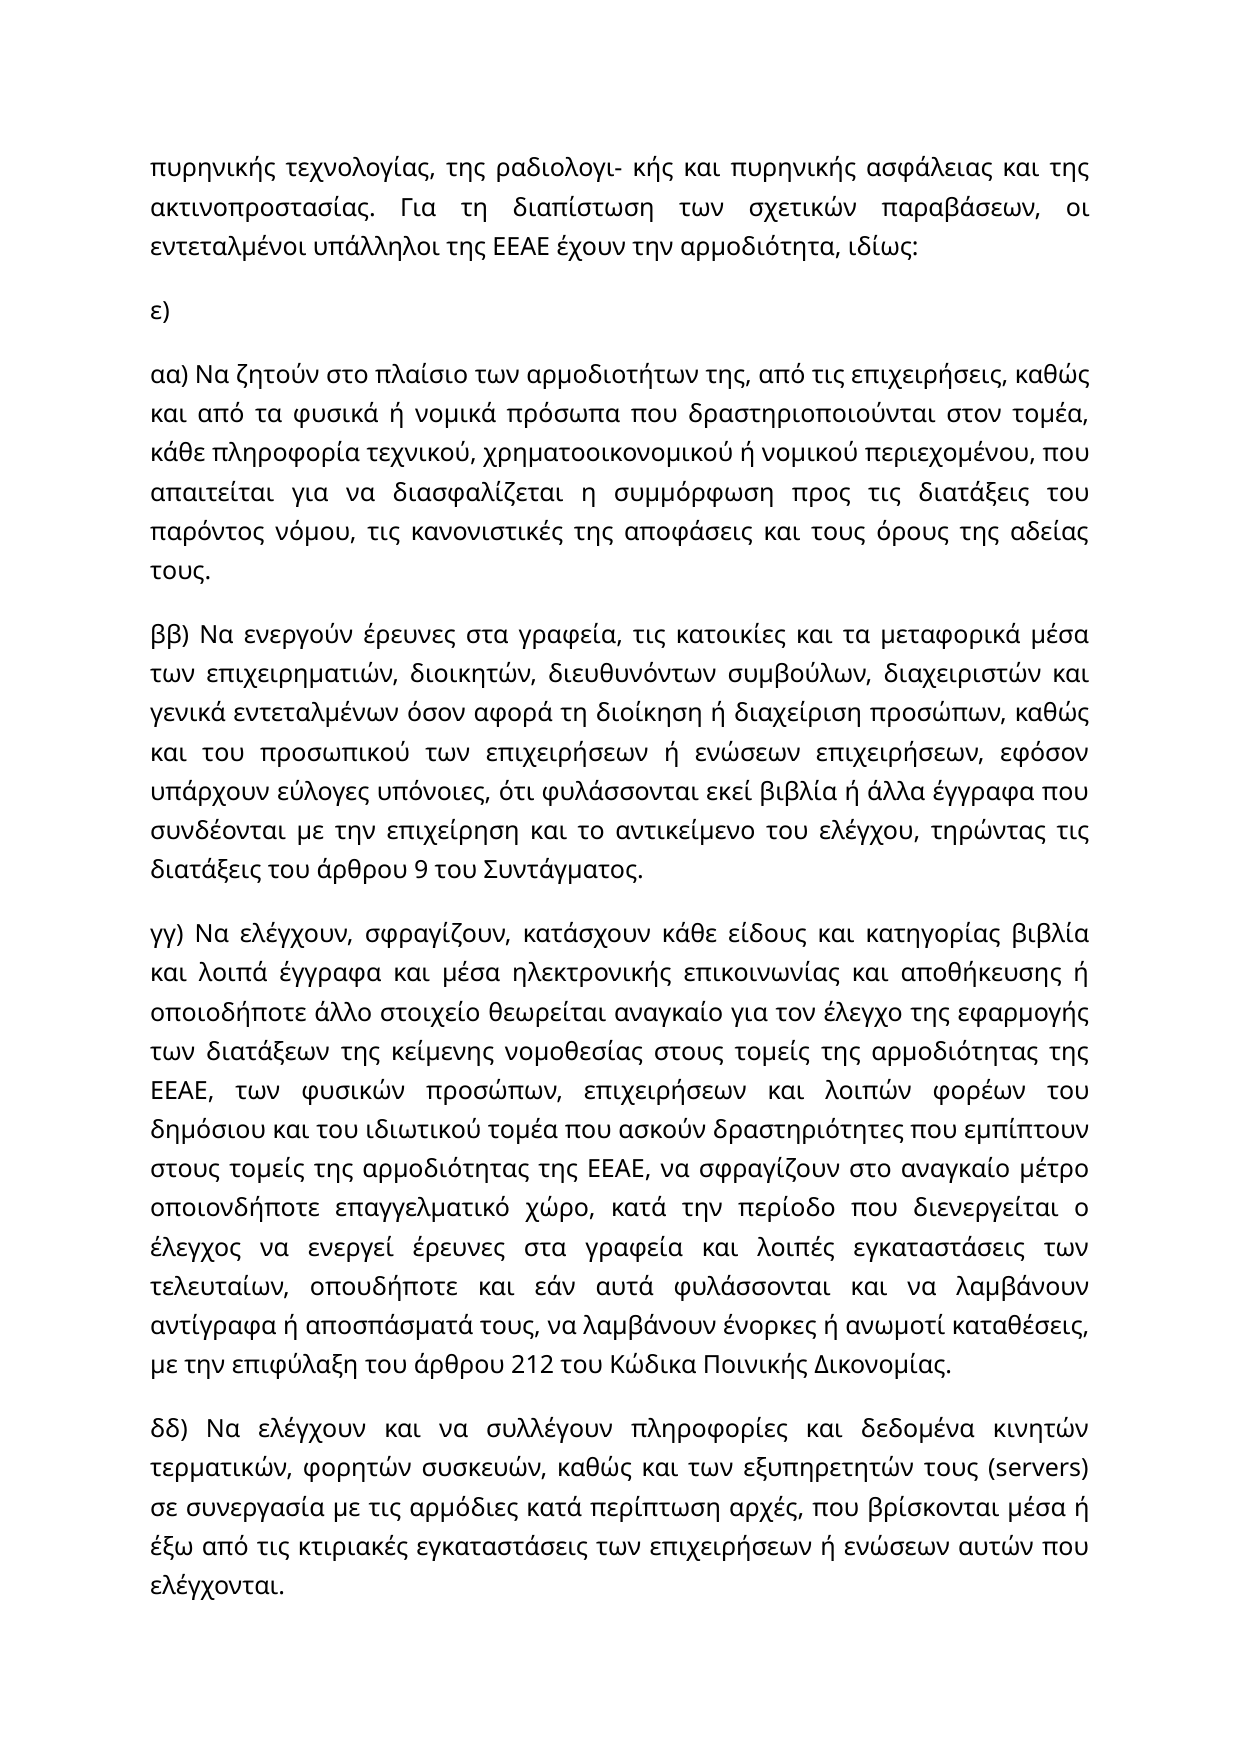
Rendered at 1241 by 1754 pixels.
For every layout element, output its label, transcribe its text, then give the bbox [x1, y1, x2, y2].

text δδ) Να ελέγχουν και να συλλέγουν πληροφορίες και δεδομένα κινητών τερματικών, φορητών συσκευών, καθώς και των εξυπηρετητών τους (servers) σε συνεργασία με τις αρμόδιες κατά περίπτωση αρχές, που βρίσκονται μέσα ή έξω από τις κτιριακές εγκαταστάσεις των επιχειρήσεων ή ενώσεων αυτών που ελέγχονται. [150, 1411, 1090, 1602]
text αα) Να ζητούν στο πλαίσιο των αρμοδιοτήτων της, από τις επιχειρήσεις, καθώς και από τα φυσικά ή νομικά πρόσωπα που δραστηριοποιούνται στον τομέα, κάθε πληροφορία τεχνικού, χρηματοοικονομικού ή νομικού περιεχομένου, που απαιτείται για να διασφαλίζεται η συμμόρφωση προς τις διατάξεις του παρόντος νόμου, τις κανονιστικές της αποφάσεις και τους όρους της αδείας τους. [150, 357, 1090, 587]
text ββ) Να ενεργούν έρευνες στα γραφεία, τις κατοικίες και τα μεταφορικά μέσα των επιχειρηματιών, διοικητών, διευθυνόντων συμβούλων, διαχειριστών και γενικά εντεταλμένων όσον αφορά τη διοίκηση ή διαχείριση προσώπων, καθώς και του προσωπικού των επιχειρήσεων ή ενώσεων επιχειρήσεων, εφόσον υπάρχουν εύλογες υπόνοιες, ότι φυλάσσονται εκεί βιβλία ή άλλα έγγραφα που συνδέονται με την επιχείρηση και το αντικείμενο του ελέγχου, τηρώντας τις διατάξεις του άρθρου 9 του Συντάγματος. [150, 617, 1090, 886]
text ε) [150, 292, 1090, 327]
text πυρηνικής τεχνολογίας, της ραδιολογι- κής και πυρηνικής ασφάλειας και της ακτινοπροστασίας. Για τη διαπίστωση των σχετικών παραβάσεων, οι εντεταλμένοι υπάλληλοι της ΕΕΑΕ έχουν την αρμοδιότητα, ιδίως: [150, 150, 1090, 262]
text γγ) Να ελέγχουν, σφραγίζουν, κατάσχουν κάθε είδους και κατηγορίας βιβλία και λοιπά έγγραφα και μέσα ηλεκτρονικής επικοινωνίας και αποθήκευσης ή οποιοδήποτε άλλο στοιχείο θεωρείται αναγκαίο για τον έλεγχο της εφαρμογής των διατάξεων της κείμενης νομοθεσίας στους τομείς της αρμοδιότητας της ΕΕΑΕ, των φυσικών προσώπων, επιχειρήσεων και λοιπών φορέων του δημόσιου και του ιδιωτικού τομέα που ασκούν δραστηριότητες που εμπίπτουν στους τομείς της αρμοδιότητας της ΕΕΑΕ, να σφραγίζουν στο αναγκαίο μέτρο οποιονδήποτε επαγγελματικό χώρο, κατά την περίοδο που διενεργείται ο έλεγχος να ενεργεί έρευνες στα γραφεία και λοιπές εγκαταστάσεις των τελευταίων, οπουδήποτε και εάν αυτά φυλάσσονται και να λαμβάνουν αντίγραφα ή αποσπάσματά τους, να λαμβάνουν ένορκες ή ανωμοτί καταθέσεις, με την επιφύλαξη του άρθρου 212 του Κώδικα Ποινικής Δικονομίας. [150, 916, 1090, 1381]
